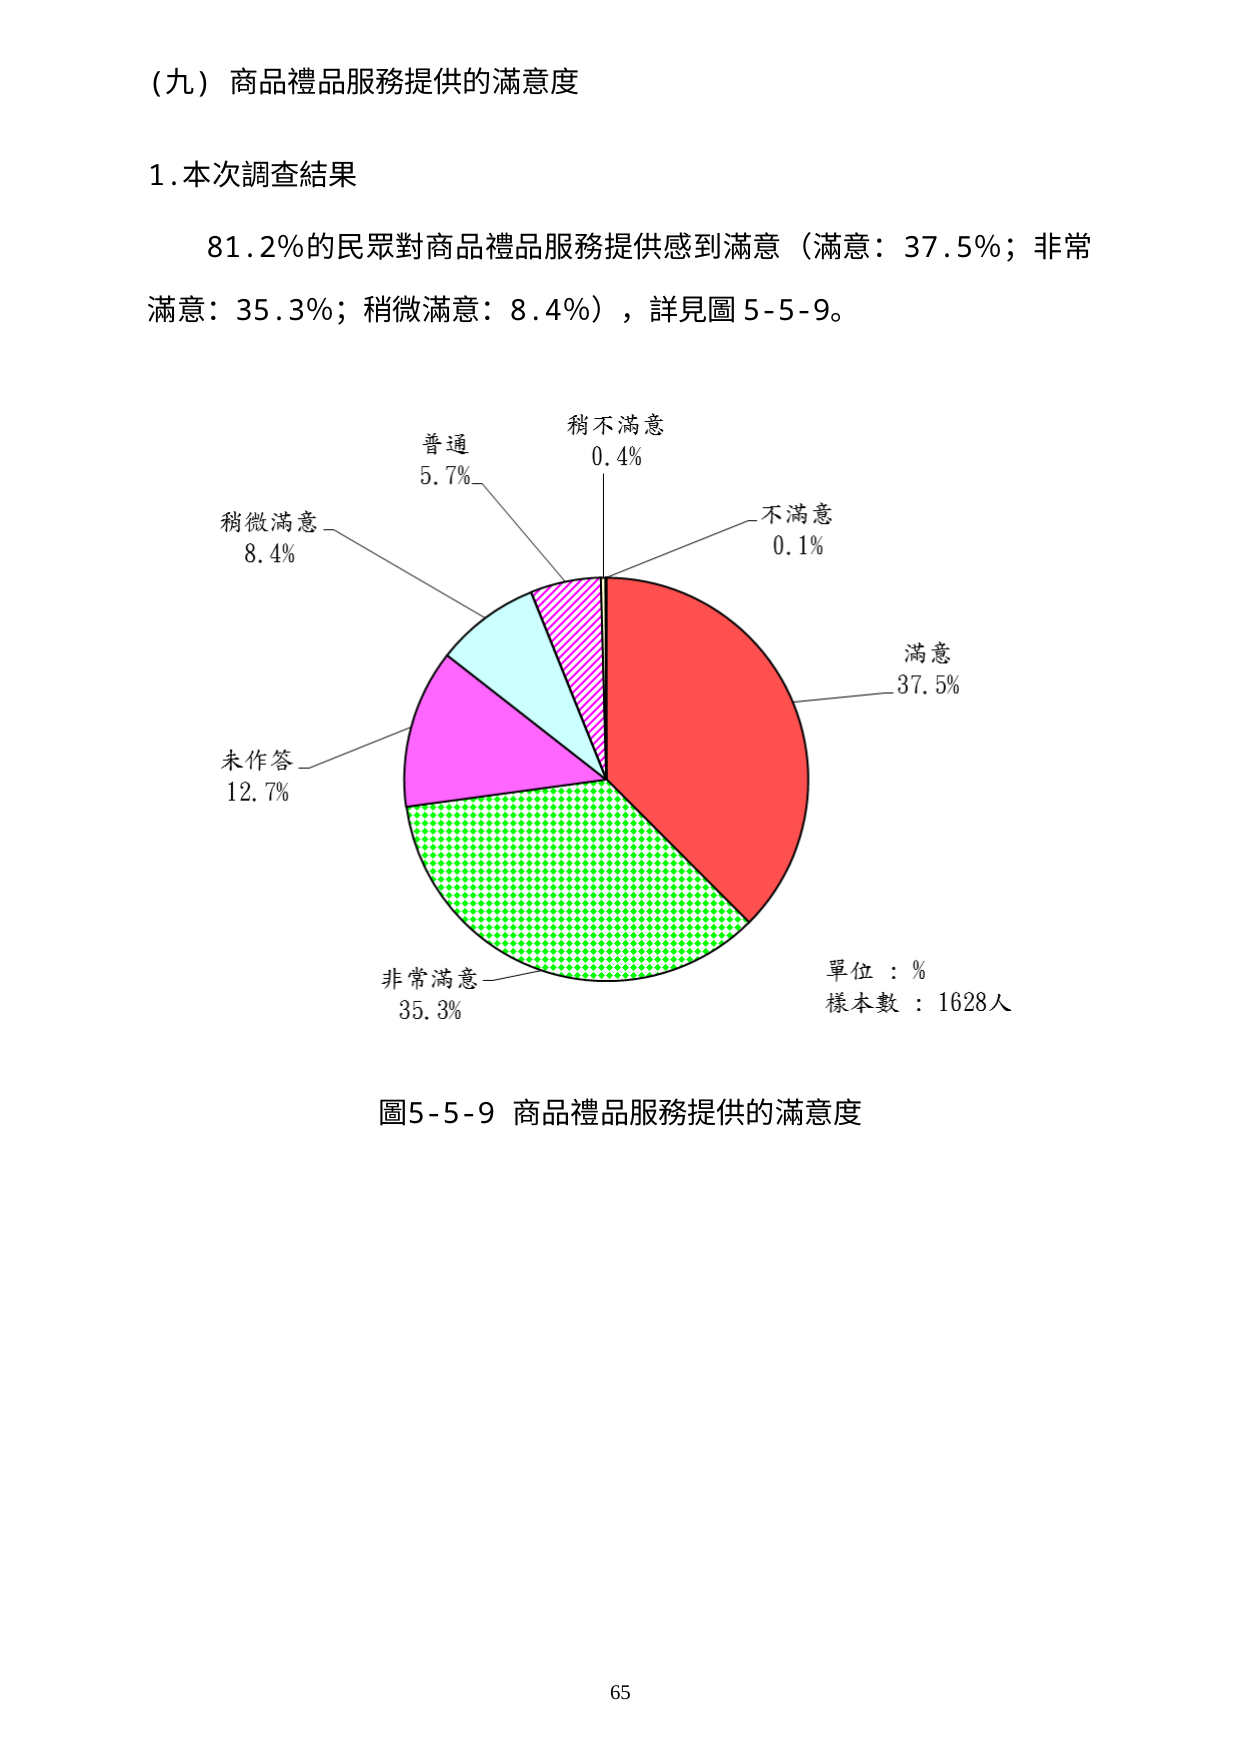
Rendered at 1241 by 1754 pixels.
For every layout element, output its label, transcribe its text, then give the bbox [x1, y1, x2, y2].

text 圖5-5-9 商品禮品服務提供的滿意度 [148, 1090, 1092, 1132]
text 1.本次調查結果 [148, 152, 1092, 194]
picture [213, 379, 1027, 1030]
text (九) 商品禮品服務提供的滿意度 [148, 59, 1092, 101]
text 81.2％的民眾對商品禮品服務提供感到滿意（滿意：37.5％；非常滿意：35.3％；稍微滿意：8.4％），詳見圖5-5-9。 [148, 223, 1092, 329]
